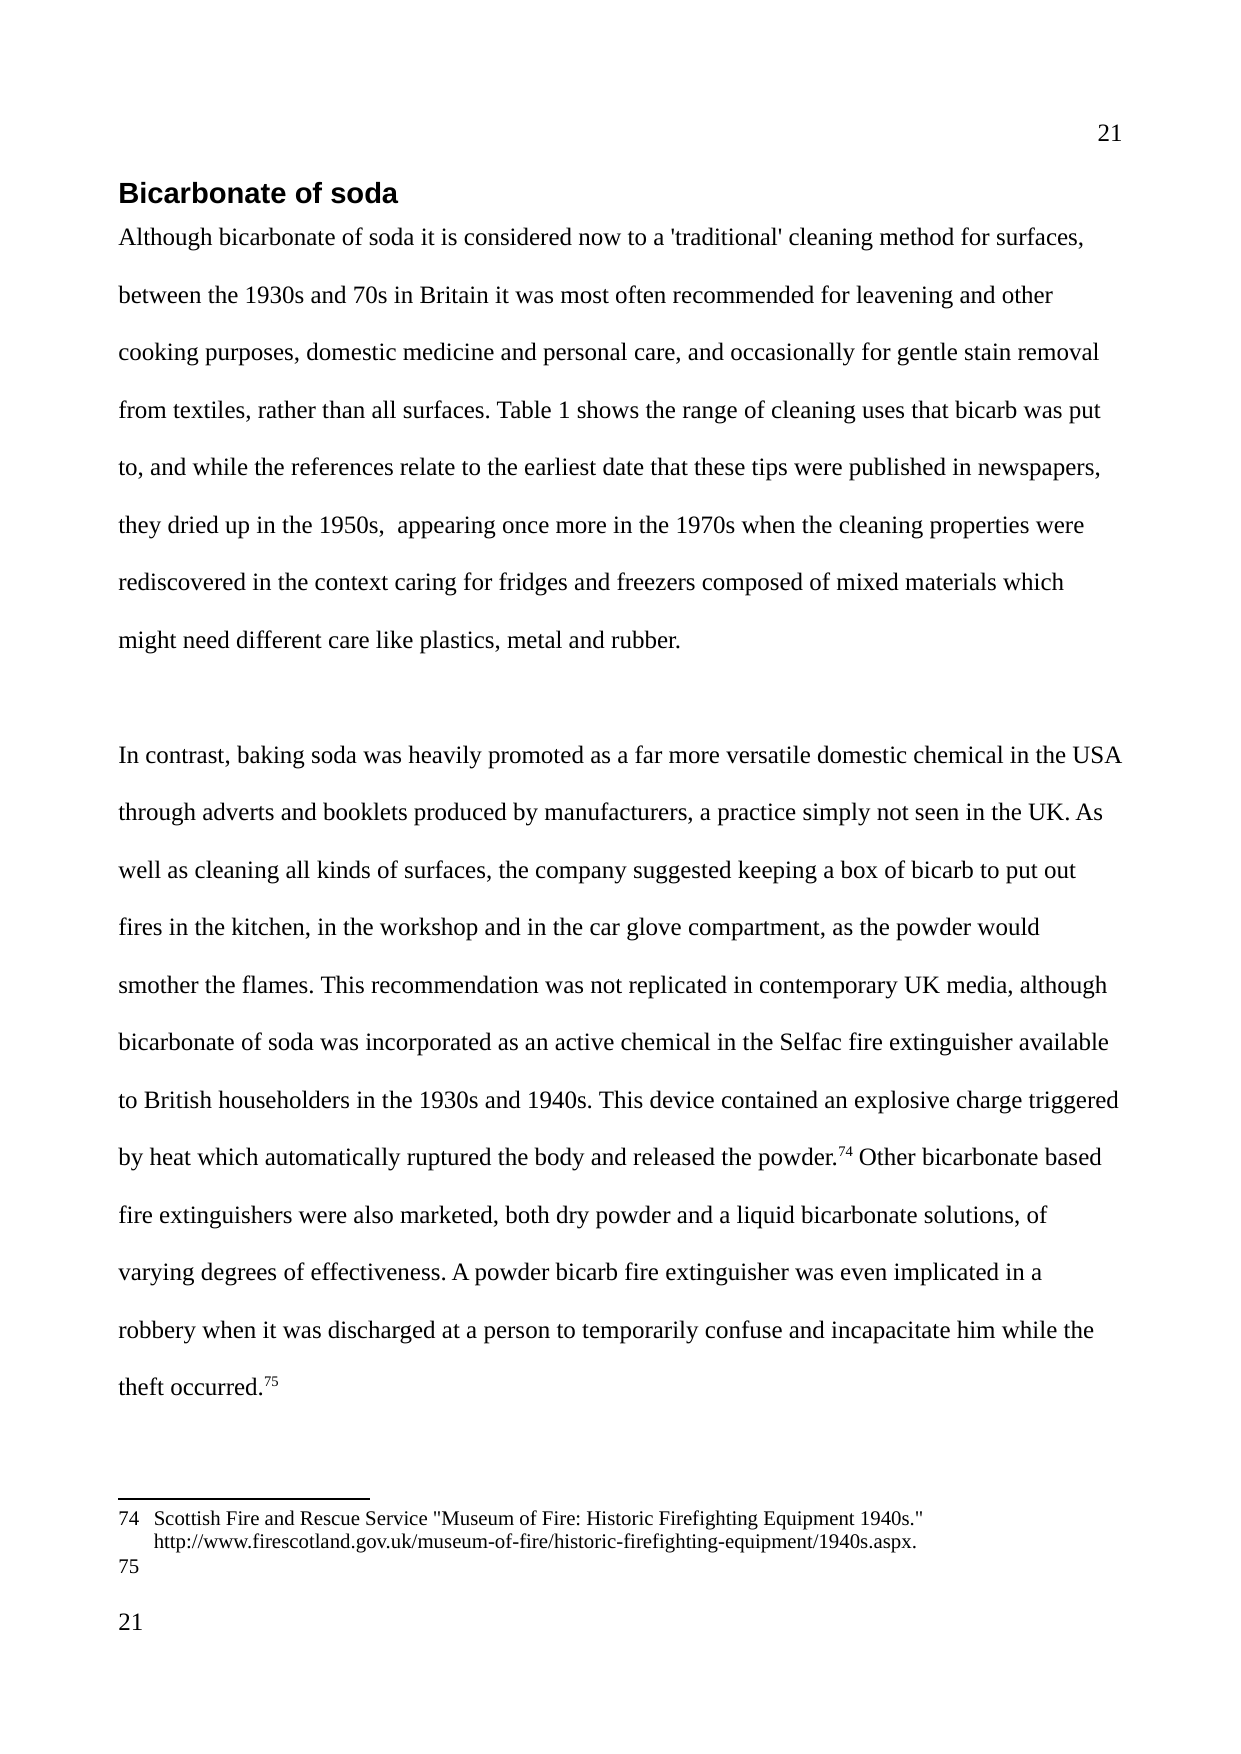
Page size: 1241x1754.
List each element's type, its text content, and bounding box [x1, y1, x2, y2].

text Scottish Fire and Rescue Service "Museum of Fire: Historic Firefighting Equipment 1940s." http://www.firescotland.gov.uk/museum-of-fire/historic-firefighting-equipment/1940s.aspx. [118, 1505, 1122, 1553]
text In contrast, baking soda was heavily promoted as a far more versatile domestic chemical in the USA through adverts and booklets produced by manufacturers, a practice simply not seen in the UK. As well as cleaning all kinds of surfaces, the company suggested keeping a box of bicarb to put out fires in the kitchen, in the workshop and in the car glove compartment, as the powder would smother the flames. This recommendation was not replicated in contemporary UK media, although bicarbonate of soda was incorporated as an active chemical in the Selfac fire extinguisher available to British householders in the 1930s and 1940s. This device contained an explosive charge triggered by heat which automatically ruptured the body and released the powder. Other bicarbonate based fire extinguishers were also marketed, both dry powder and a liquid bicarbonate solutions, of varying degrees of effectiveness. A powder bicarb fire extinguisher was even implicated in a robbery when it was discharged at a person to temporarily confuse and incapacitate him while the theft occurred. [118, 740, 1122, 1401]
subtitle Bicarbonate of soda [118, 176, 1122, 210]
text Although bicarbonate of soda it is considered now to a 'traditional' cleaning method for surfaces, between the 1930s and 70s in Britain it was most often recommended for leavening and other cooking purposes, domestic medicine and personal care, and occasionally for gentle stain removal from textiles, rather than all surfaces. Table 1 shows the range of cleaning uses that bicarb was put to, and while the references relate to the earliest date that these tips were published in newspapers, they dried up in the 1950s, appearing once more in the 1970s when the cleaning properties were rediscovered in the context caring for fridges and freezers composed of mixed materials which might need different care like plastics, metal and rubber. [118, 222, 1122, 654]
